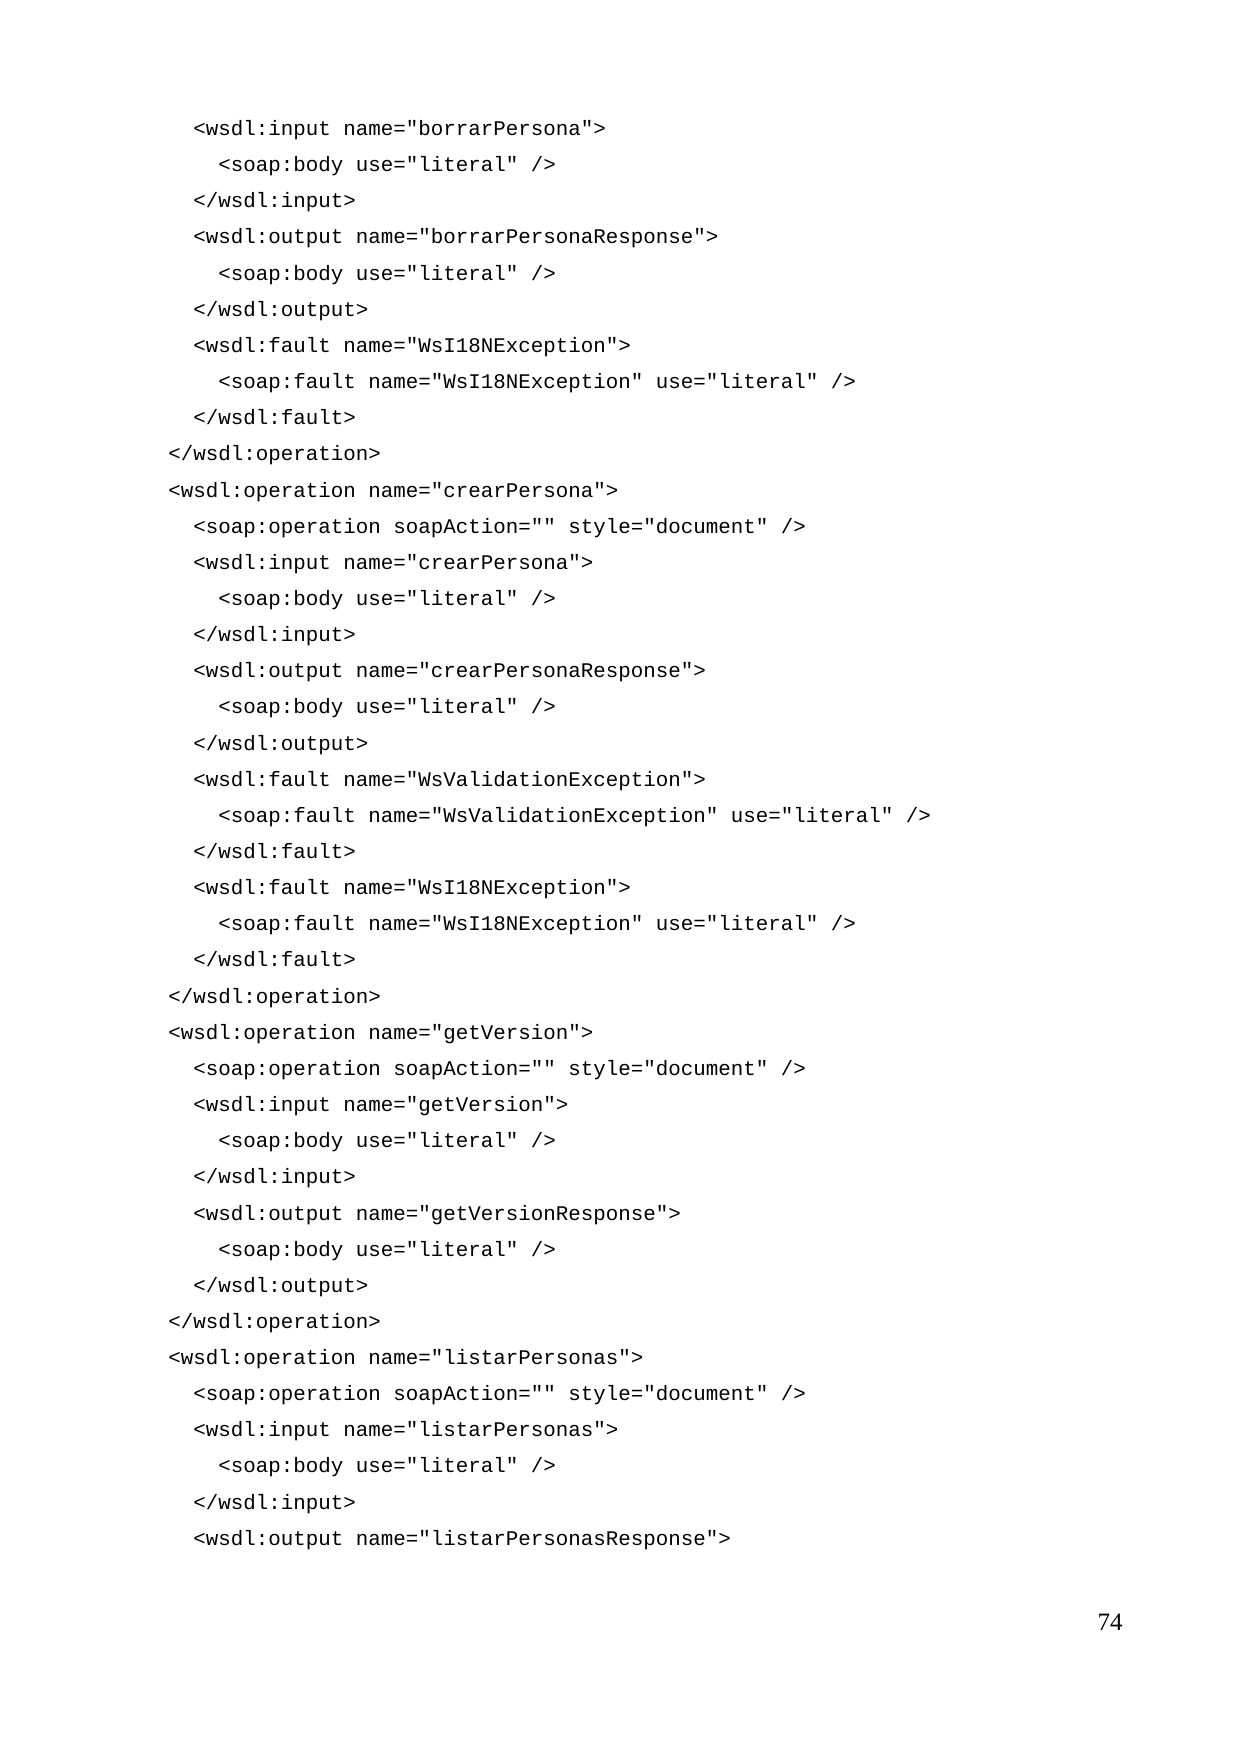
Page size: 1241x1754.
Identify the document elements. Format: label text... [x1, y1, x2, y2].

text <soap:body use="literal" /> [118, 696, 1122, 720]
text <soap:fault name="WsValidationException" use="literal" /> [118, 805, 1122, 828]
text <soap:body use="literal" /> [118, 154, 1122, 178]
text <wsdl:fault name="WsI18NException"> [118, 335, 1122, 359]
text <wsdl:input name="listarPersonas"> [118, 1419, 1122, 1443]
text </wsdl:fault> [118, 407, 1122, 431]
text <wsdl:output name="borrarPersonaResponse"> [118, 227, 1122, 250]
text <wsdl:operation name="listarPersonas"> [118, 1347, 1122, 1371]
text <soap:body use="literal" /> [118, 588, 1122, 612]
text <wsdl:input name="getVersion"> [118, 1094, 1122, 1118]
text </wsdl:operation> [118, 986, 1122, 1009]
text </wsdl:operation> [118, 1311, 1122, 1334]
text <soap:operation soapAction="" style="document" /> [118, 1058, 1122, 1082]
text <soap:body use="literal" /> [118, 263, 1122, 286]
text <wsdl:operation name="getVersion"> [118, 1022, 1122, 1045]
text <wsdl:input name="borrarPersona"> [118, 118, 1122, 142]
text </wsdl:input> [118, 1492, 1122, 1515]
text </wsdl:operation> [118, 443, 1122, 467]
text <soap:fault name="WsI18NException" use="literal" /> [118, 913, 1122, 937]
text </wsdl:output> [118, 299, 1122, 322]
text <wsdl:input name="crearPersona"> [118, 552, 1122, 576]
text <wsdl:output name="listarPersonasResponse"> [118, 1528, 1122, 1551]
text </wsdl:fault> [118, 949, 1122, 973]
text <wsdl:output name="crearPersonaResponse"> [118, 660, 1122, 684]
text <wsdl:operation name="crearPersona"> [118, 479, 1122, 503]
text <soap:operation soapAction="" style="document" /> [118, 516, 1122, 539]
text <soap:fault name="WsI18NException" use="literal" /> [118, 371, 1122, 395]
text </wsdl:output> [118, 1275, 1122, 1298]
text <wsdl:fault name="WsI18NException"> [118, 877, 1122, 901]
text <soap:operation soapAction="" style="document" /> [118, 1383, 1122, 1407]
text </wsdl:output> [118, 733, 1122, 756]
text </wsdl:input> [118, 190, 1122, 214]
text <soap:body use="literal" /> [118, 1130, 1122, 1154]
text <soap:body use="literal" /> [118, 1456, 1122, 1479]
text <soap:body use="literal" /> [118, 1239, 1122, 1262]
text </wsdl:input> [118, 624, 1122, 648]
text </wsdl:fault> [118, 841, 1122, 865]
text </wsdl:input> [118, 1166, 1122, 1190]
text <wsdl:fault name="WsValidationException"> [118, 769, 1122, 792]
text <wsdl:output name="getVersionResponse"> [118, 1202, 1122, 1226]
